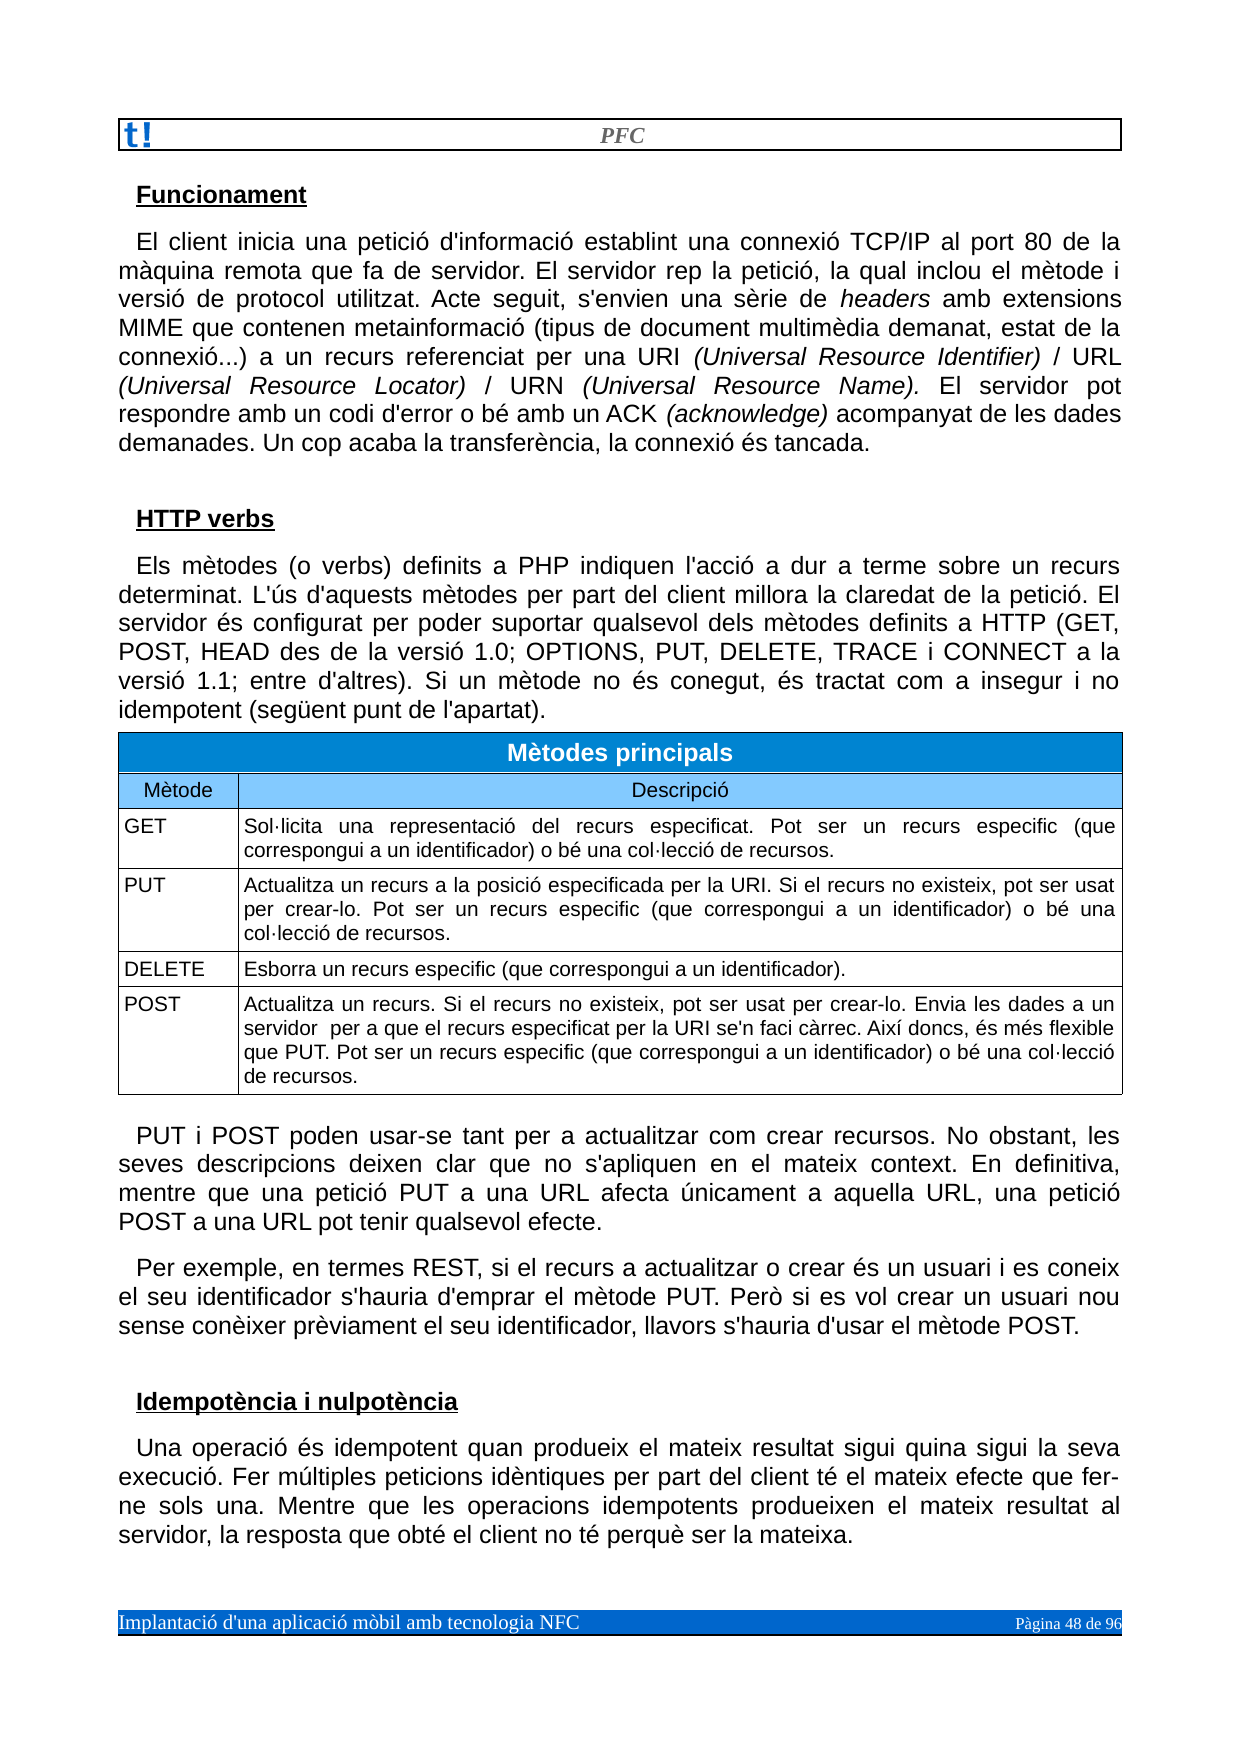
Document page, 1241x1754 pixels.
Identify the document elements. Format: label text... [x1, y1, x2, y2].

text Per exemple, en termes REST, si el recurs a actualitzar o crear és un usuari i es coneix el seu identificador s'hauria d'emprar el mètode PUT. Però si es vol crear un usuari nou sense conèixer prèviament el seu identificador, llavors s'hauria d'usar el mètode POST. [118, 1253, 1122, 1339]
table_cell DELETE [119, 952, 238, 986]
table_cell Sol·licita una representació del recurs especificat. Pot ser un recurs especific (que correspongui a un identificador) o bé una col·lecció de recursos. [239, 809, 1122, 867]
text Una operació és idempotent quan produeix el mateix resultat sigui quina sigui la seva execució. Fer múltiples peticions idèntiques per part del client té el mateix efecte que fer-ne sols una. Mentre que les operacions idempotents produeixen el mateix resultat al servidor, la resposta que obté el client no té perquè ser la mateixa. [118, 1433, 1122, 1548]
text El client inicia una petició d'informació establint una connexió TCP/IP al port 80 de la màquina remota que fa de servidor. El servidor rep la petició, la qual inclou el mètode i versió de protocol utilitzat. Acte seguit, s'envien una sèrie de headers amb extensions MIME que contenen metainformació (tipus de document multimèdia demanat, estat de la connexió...) a un recurs referenciat per una URI (Universal Resource Identifier) / URL (Universal Resource Locator) / URN (Universal Resource Name). El servidor pot respondre amb un codi d'error o bé amb un ACK (acknowledge) acompanyat de les dades demanades. Un cop acaba la transferència, la connexió és tancada. [118, 227, 1122, 457]
table_header Mètodes principals [119, 733, 1122, 772]
table_cell GET [119, 809, 238, 867]
text PUT i POST poden usar-se tant per a actualitzar com crear recursos. No obstant, les seves descripcions deixen clar que no s'apliquen en el mateix context. En definitiva, mentre que una petició PUT a una URL afecta únicament a aquella URL, una petició POST a una URL pot tenir qualsevol efecte. [118, 1121, 1122, 1236]
table_cell Mètode [119, 774, 238, 808]
table_cell Esborra un recurs especific (que correspongui a un identificador). [239, 952, 1122, 986]
table_cell POST [119, 987, 238, 1094]
text Idempotència i nulpotència [118, 1387, 1122, 1416]
picture [123, 121, 151, 148]
table_cell Actualitza un recurs a la posició especificada per la URI. Si el recurs no existeix, pot ser usat per crear-lo. Pot ser un recurs especific (que correspongui a un identificador) o bé una col·lecció de recursos. [239, 869, 1122, 951]
text HTTP verbs [118, 504, 1122, 533]
table_cell Descripció [239, 774, 1122, 808]
text Funcionament [118, 181, 1122, 209]
table_cell Actualitza un recurs. Si el recurs no existeix, pot ser usat per crear-lo. Envia les dades a un servidor per a que el recurs especificat per la URI se'n faci càrrec. Així doncs, és més flexible que PUT. Pot ser un recurs especific (que correspongui a un identificador) o bé una col·lecció de recursos. [239, 987, 1122, 1094]
table_cell PUT [119, 869, 238, 951]
text Els mètodes (o verbs) definits a PHP indiquen l'acció a dur a terme sobre un recurs determinat. L'ús d'aquests mètodes per part del client millora la claredat de la petició. El servidor és configurat per poder suportar qualsevol dels mètodes definits a HTTP (GET, POST, HEAD des de la versió 1.0; OPTIONS, PUT, DELETE, TRACE i CONNECT a la versió 1.1; entre d'altres). Si un mètode no és conegut, és tractat com a insegur i no idempotent (següent punt de l'apartat). [118, 551, 1122, 723]
